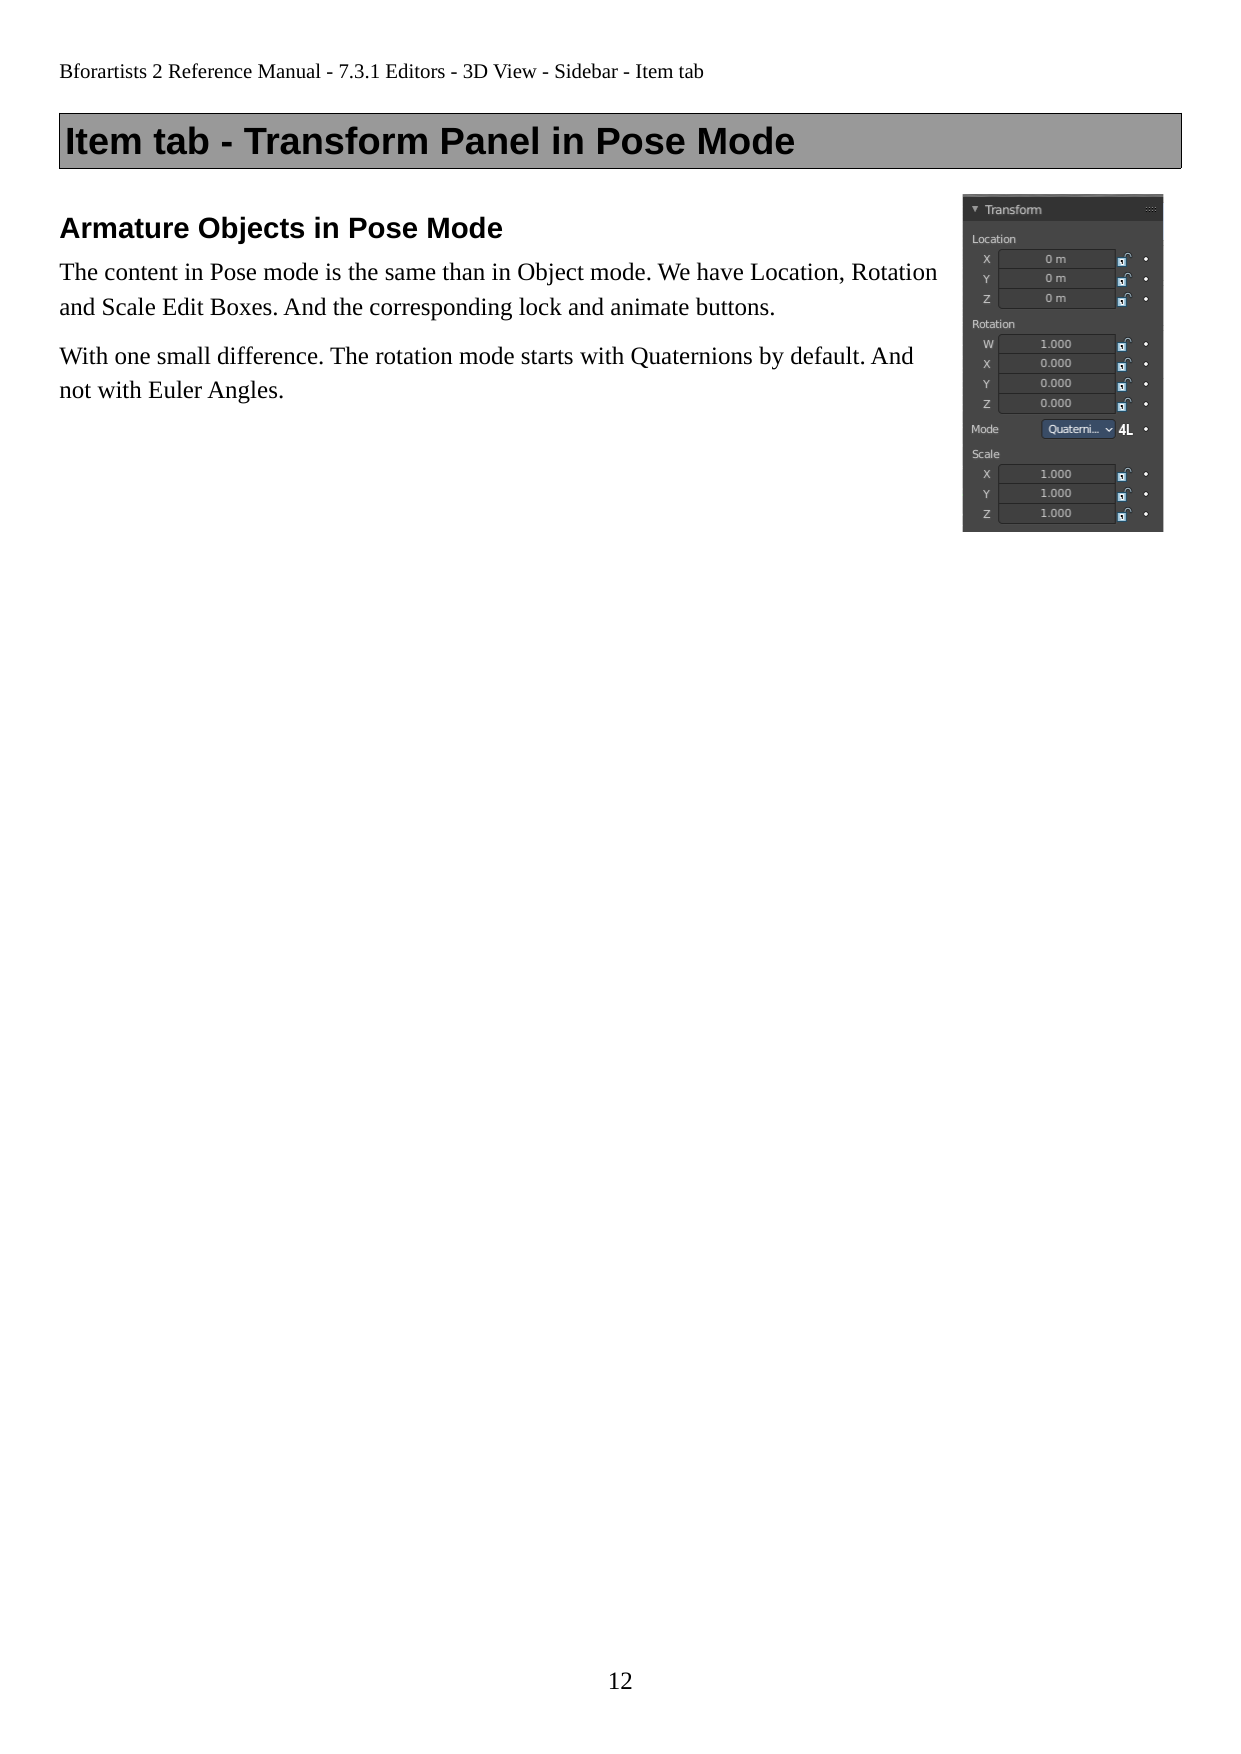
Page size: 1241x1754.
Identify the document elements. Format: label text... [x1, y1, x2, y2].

text With one small difference. The rotation mode starts with Quaternions by default. And not with Euler Angles. [59, 341, 962, 404]
table_header Item tab - Transform Panel in Pose Mode [60, 114, 1181, 168]
picture [962, 194, 1164, 532]
text The content in Pose mode is the same than in Object mode. We have Location, Rotation and Scale Edit Boxes. And the corresponding lock and animate buttons. [59, 257, 962, 321]
subtitle Armature Objects in Pose Mode [59, 211, 962, 245]
